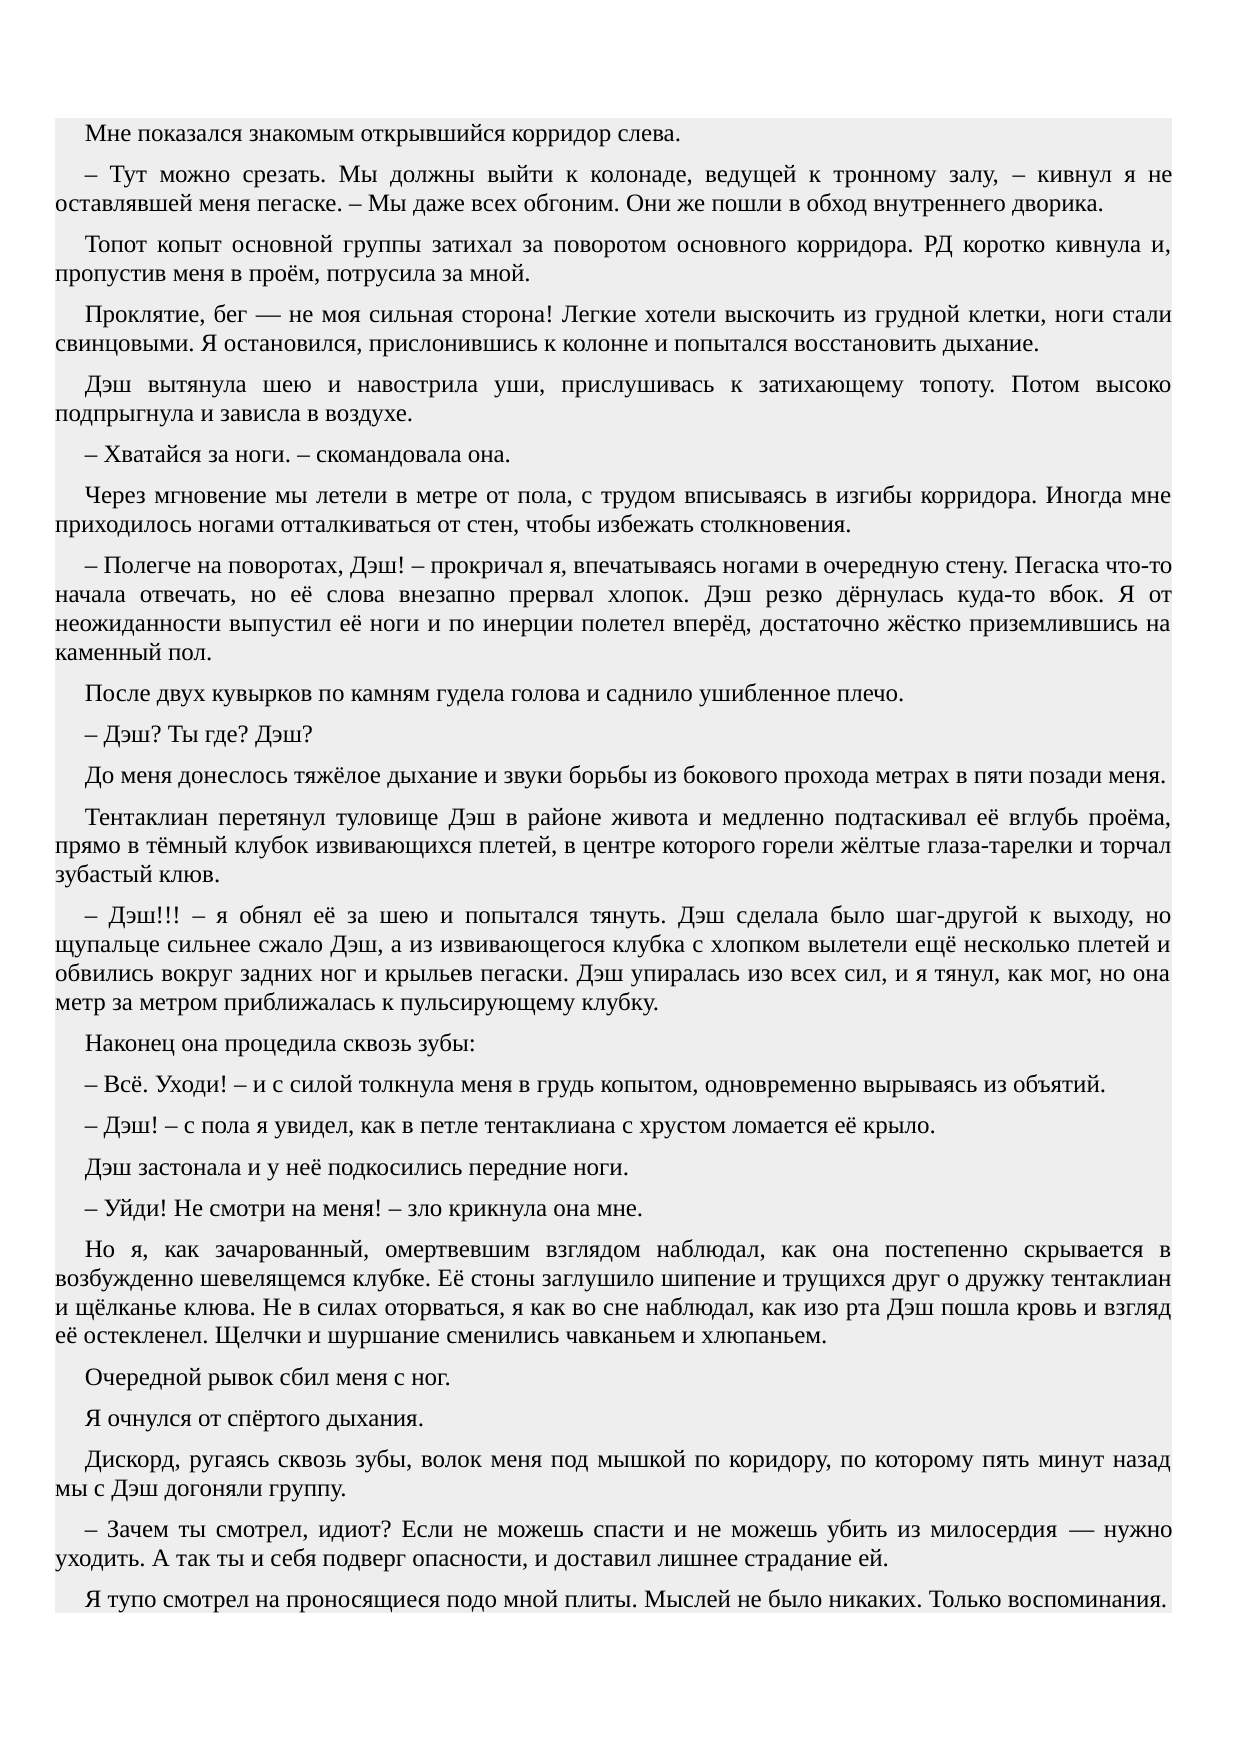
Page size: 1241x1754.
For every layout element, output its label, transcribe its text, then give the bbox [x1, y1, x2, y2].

text – Дэш? Ты где? Дэш? [55, 719, 1172, 748]
text – Дэш! – с пола я увидел, как в петле тентаклиана с хрустом ломается её крыло. [55, 1111, 1172, 1139]
text – Тут можно срезать. Мы должны выйти к колонаде, ведущей к тронному залу, – кивнул я не оставлявшей меня пегаске. – Мы даже всех обгоним. Они же пошли в обход внутреннего дворика. [55, 159, 1172, 217]
text После двух кувырков по камням гудела голова и саднило ушибленное плечо. [55, 678, 1172, 707]
text – Зачем ты смотрел, идиот? Если не можешь спасти и не можешь убить из милосердия — нужно уходить. А так ты и себя подверг опасности, и доставил лишнее страдание ей. [55, 1514, 1172, 1572]
text Топот копыт основной группы затихал за поворотом основного корридора. РД коротко кивнула и, пропустив меня в проём, потрусила за мной. [55, 229, 1172, 287]
text Я тупо смотрел на проносящиеся подо мной плиты. Мыслей не было никаких. Только воспоминания. [55, 1584, 1172, 1613]
text Проклятие, бег — не моя сильная сторона! Легкие хотели выскочить из грудной клетки, ноги стали свинцовыми. Я остановился, прислонившись к колонне и попытался восстановить дыхание. [55, 299, 1172, 357]
text Но я, как зачарованный, омертвевшим взглядом наблюдал, как она постепенно скрывается в возбужденно шевелящемся клубке. Её стоны заглушило шипение и трущихся друг о дружку тентаклиан и щёлканье клюва. Не в силах оторваться, я как во сне наблюдал, как изо рта Дэш пошла кровь и взгляд её остекленел. Щелчки и шуршание сменились чавканьем и хлюпаньем. [55, 1234, 1172, 1349]
text – Полегче на поворотах, Дэш! – прокричал я, впечатываясь ногами в очередную стену. Пегаска что-то начала отвечать, но её слова внезапно прервал хлопок. Дэш резко дёрнулась куда-то вбок. Я от неожиданности выпустил её ноги и по инерции полетел вперёд, достаточно жёстко приземлившись на каменный пол. [55, 551, 1172, 666]
text – Уйди! Не смотри на меня! – зло крикнула она мне. [55, 1193, 1172, 1222]
text Дэш вытянула шею и навострила уши, прислушивась к затихающему топоту. Потом высоко подпрыгнула и зависла в воздухе. [55, 369, 1172, 427]
text – Хватайся за ноги. – скомандовала она. [55, 439, 1172, 468]
text Через мгновение мы летели в метре от пола, с трудом вписываясь в изгибы корридора. Иногда мне приходилось ногами отталкиваться от стен, чтобы избежать столкновения. [55, 481, 1172, 538]
text До меня донеслось тяжёлое дыхание и звуки борьбы из бокового прохода метрах в пяти позади меня. [55, 761, 1172, 789]
text – Дэш!!! – я обнял её за шею и попытался тянуть. Дэш сделала было шаг-другой к выходу, но щупальце сильнее сжало Дэш, а из извивающегося клубка с хлопком вылетели ещё несколько плетей и обвились вокруг задних ног и крыльев пегаски. Дэш упиралась изо всех сил, и я тянул, как мог, но она метр за метром приближалась к пульсирующему клубку. [55, 901, 1172, 1016]
text Мне показался знакомым открывшийся корридор слева. [55, 118, 1172, 147]
text Наконец она процедила сквозь зубы: [55, 1028, 1172, 1057]
text Дэш застонала и у неё подкосились передние ноги. [55, 1152, 1172, 1181]
text Тентаклиан перетянул туловище Дэш в районе живота и медленно подтаскивал её вглубь проёма, прямо в тёмный клубок извивающихся плетей, в центре которого горели жёлтые глаза-тарелки и торчал зубастый клюв. [55, 802, 1172, 888]
text Я очнулся от спёртого дыхания. [55, 1403, 1172, 1432]
text – Всё. Уходи! – и с силой толкнула меня в грудь копытом, одновременно вырываясь из объятий. [55, 1069, 1172, 1098]
text Очередной рывок сбил меня с ног. [55, 1362, 1172, 1391]
text Дискорд, ругаясь сквозь зубы, волок меня под мышкой по коридору, по которому пять минут назад мы с Дэш догоняли группу. [55, 1444, 1172, 1502]
